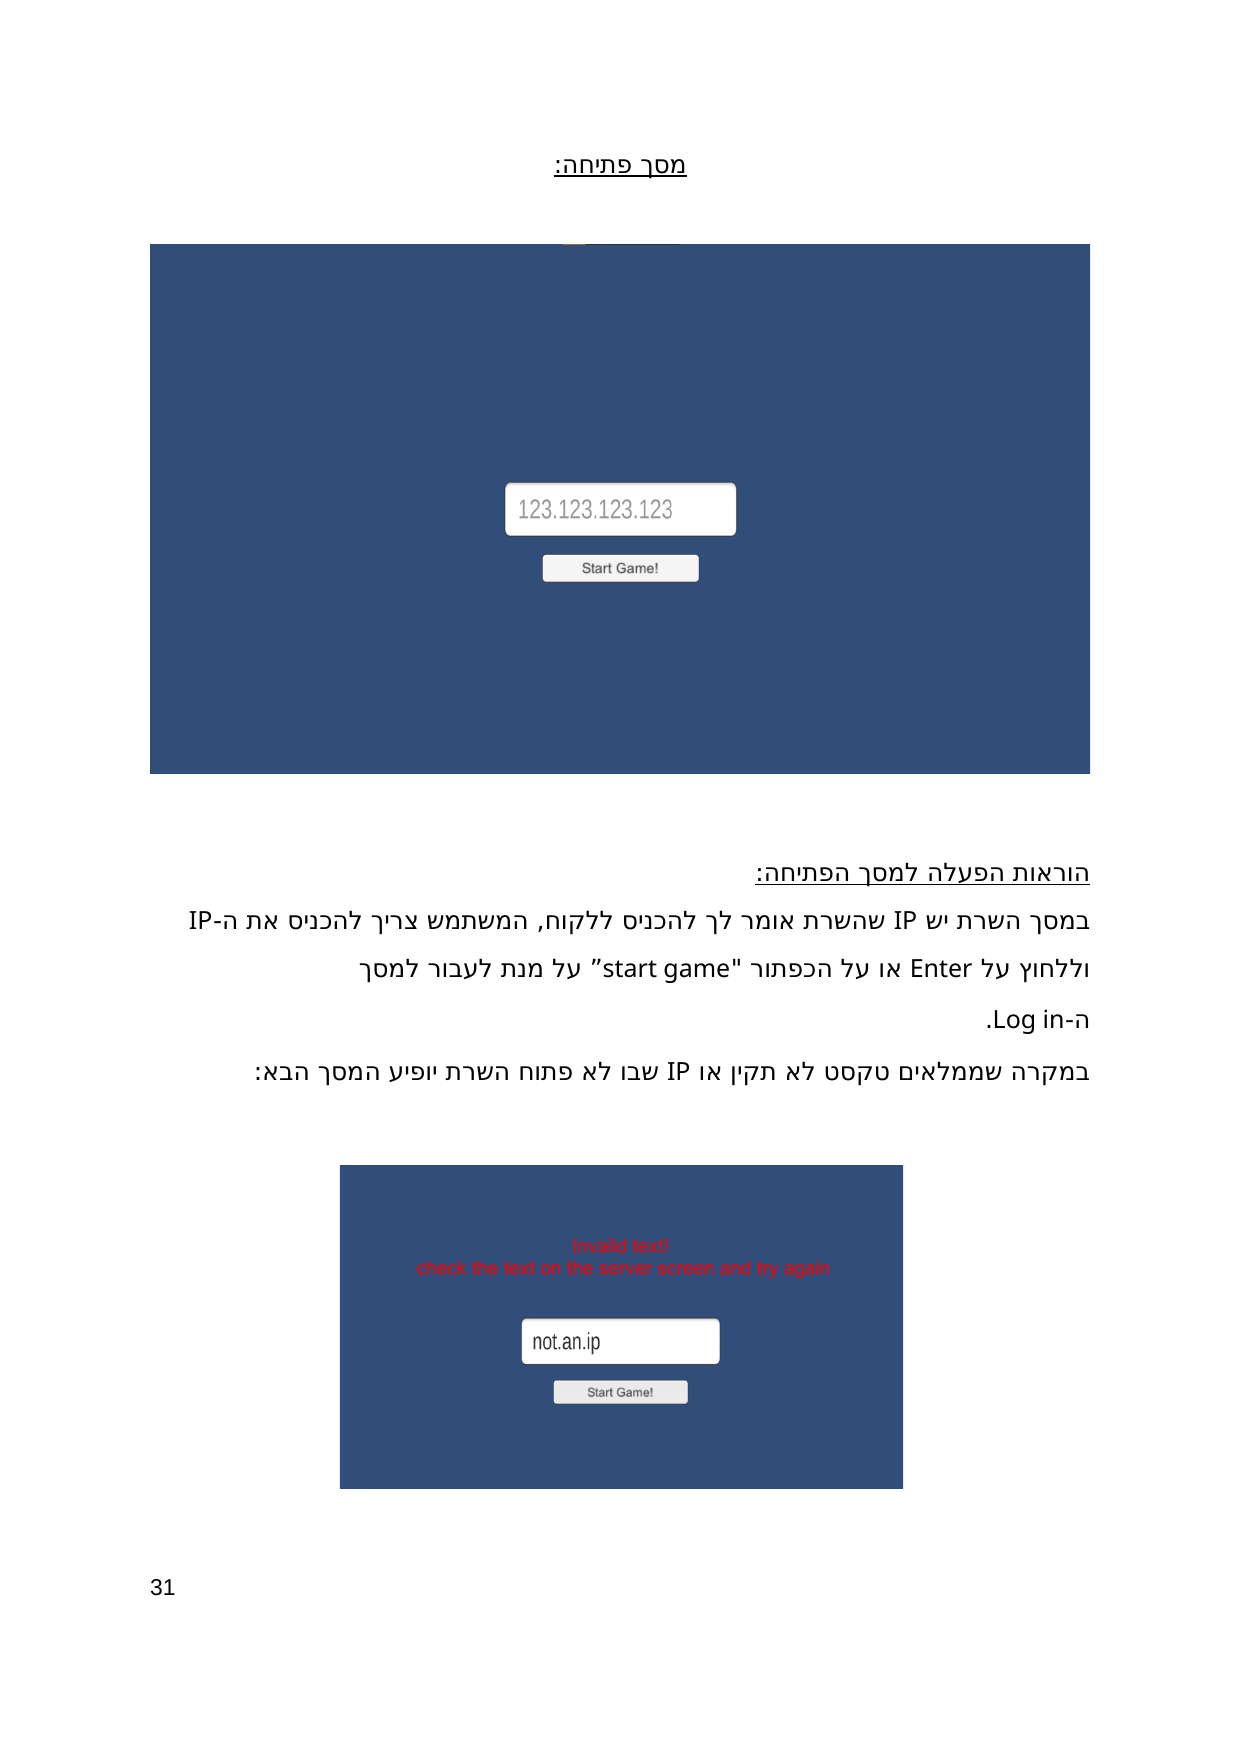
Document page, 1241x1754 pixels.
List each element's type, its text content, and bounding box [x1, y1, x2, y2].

text במסך השרת יש IP שהשרת אומר לך להכניס ללקוח, המשתמש צריך להכניס את ה-IP וללחוץ על Enter או על הכפתור "start game” על מנת לעבור למסך [150, 902, 1090, 985]
picture [339, 1165, 904, 1489]
text ה-Log in. [150, 1002, 1090, 1036]
picture [150, 244, 1091, 774]
text במקרה שממלאים טקסט לא תקין או IP שבו לא פתוח השרת יופיע המסך הבא: [150, 1053, 1090, 1138]
text מסך פתיחה: [150, 150, 1090, 179]
text הוראות הפעלה למסך הפתיחה: [150, 859, 1090, 888]
